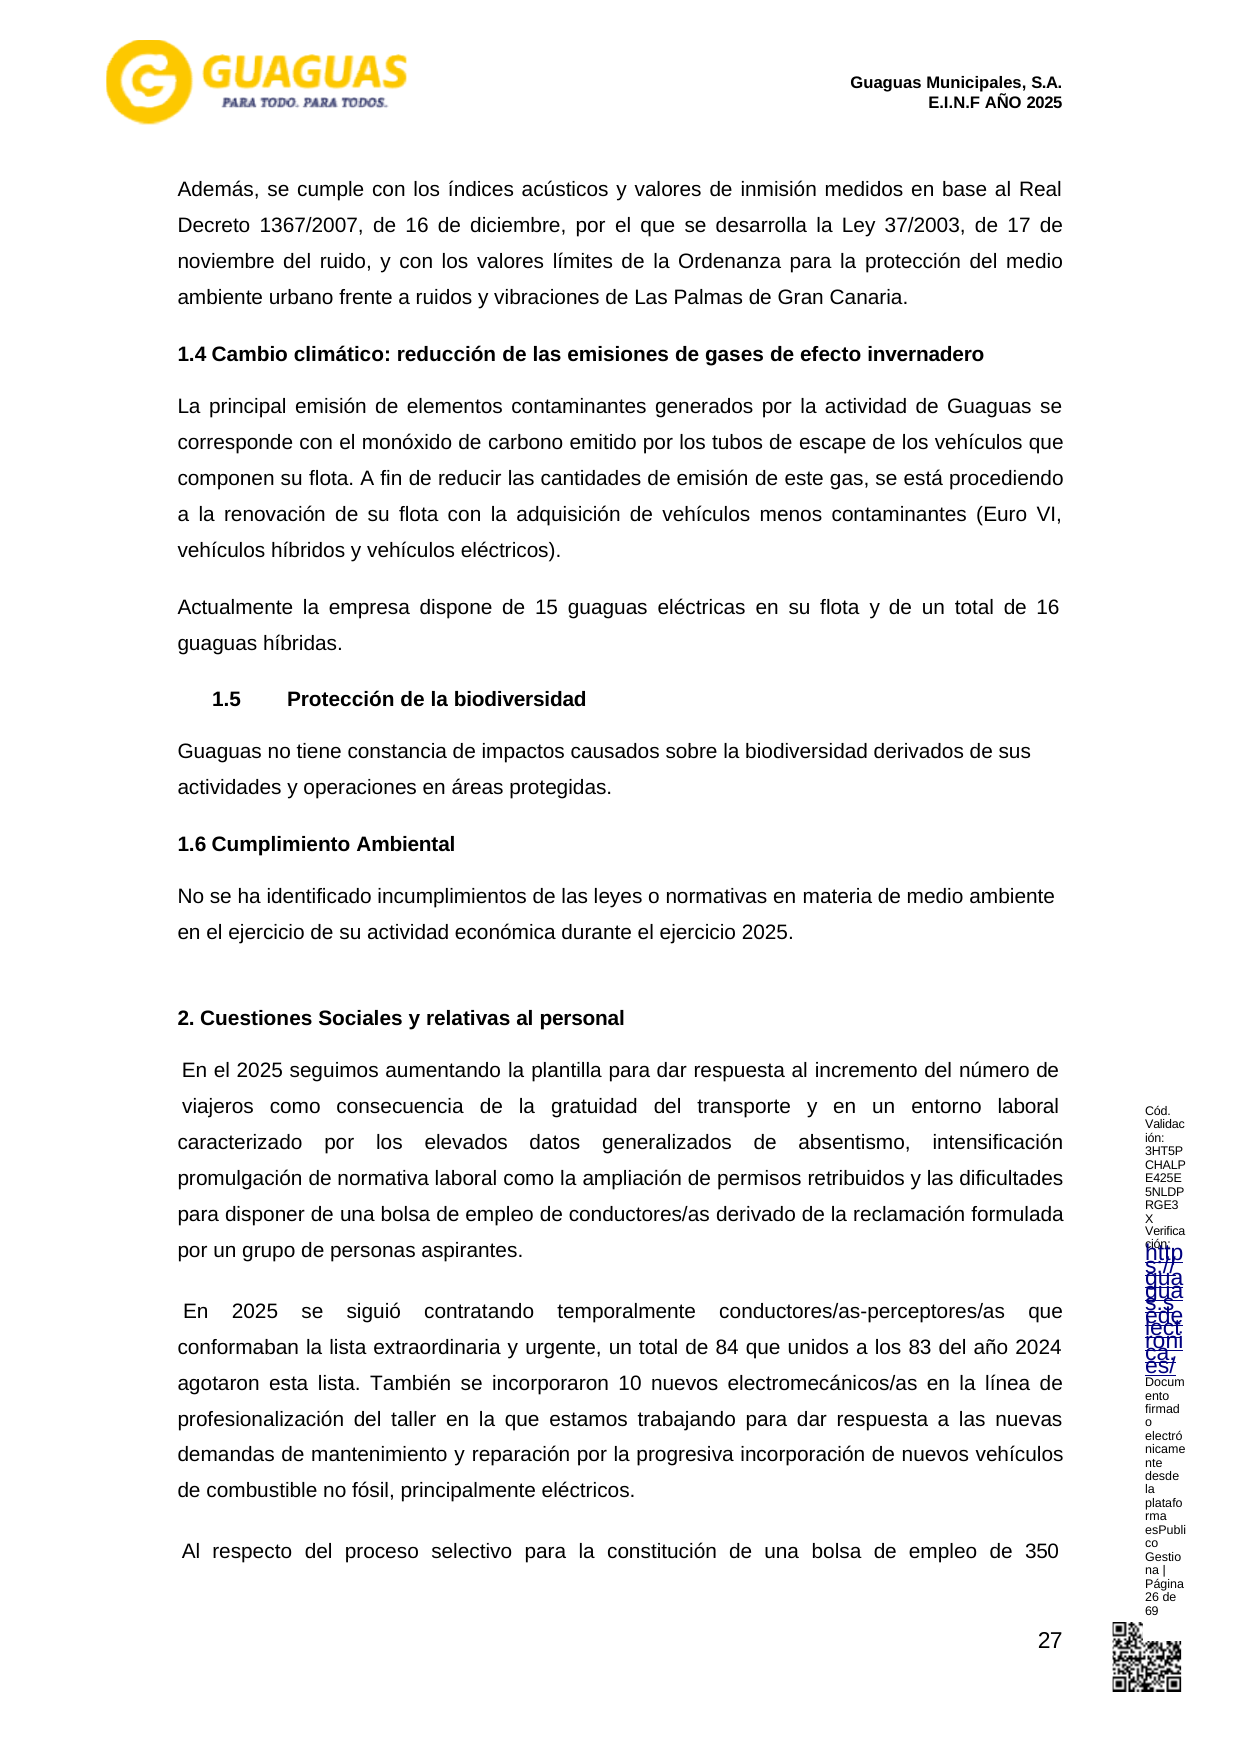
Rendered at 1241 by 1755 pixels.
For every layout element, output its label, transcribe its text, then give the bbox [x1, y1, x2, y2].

text No se ha identificado incumplimientos de las leyes o normativas en materia de medio ambiente en el ejercicio de su actividad económica durante el ejercicio 2025. [177, 884, 1067, 944]
text Cód. Validación: 3HT5PCHALPE425E5NLDPRGE3X [1145, 1105, 1186, 1226]
text Guaguas no tiene constancia de impactos causados sobre la biodiversidad derivados de sus actividades y operaciones en áreas protegidas. [177, 739, 1067, 799]
text Además, se cumple con los índices acústicos y valores de inmisión medidos en base al Real Decreto 1367/2007, de 16 de diciembre, por el que se desarrolla la Ley 37/2003, de 17 de noviembre del ruido, y con los valores límites de la Ordenanza para la protección del medio ambiente urbano frente a ruidos y vibraciones de Las Palmas de Gran Canaria. [177, 177, 1064, 309]
text Al respecto del proceso selectivo para la constitución de una bolsa de empleo de 350 [37, 1539, 1143, 1563]
list Protección de la biodiversidad [212, 687, 1203, 711]
text Verificación: https://guaguas.sedelectronica.es/ [1145, 1226, 1186, 1376]
list Cumplimiento Ambiental [177, 831, 1203, 855]
list Cuestiones Sociales y relativas al personal [177, 1005, 1203, 1029]
text La principal emisión de elementos contaminantes generados por la actividad de Guaguas se corresponde con el monóxido de carbono emitido por los tubos de escape de los vehículos que componen su flota. A fin de reducir las cantidades de emisión de este gas, se está procediendo a la renovación de su flota con la adquisición de vehículos menos contaminantes (Euro VI, vehículos híbridos y vehículos eléctricos). [177, 394, 1064, 562]
text En 2025 se siguió contratando temporalmente conductores/as-perceptores/as que conformaban la lista extraordinaria y urgente, un total de 84 que unidos a los 83 del año 2024 agotaron esta lista. También se incorporaron 10 nuevos electromecánicos/as en la línea de profesionalización del taller en la que estamos trabajando para dar respuesta a las nuevas demandas de mantenimiento y reparación por la progresiva incorporación de nuevos vehículos de combustible no fósil, principalmente eléctricos. [177, 1298, 1064, 1502]
list Cambio climático: reducción de las emisiones de gases de efecto invernadero [177, 341, 1203, 365]
text viajeros como consecuencia de la gratuidad del transporte y en un entorno laboral [38, 1094, 1203, 1641]
text Actualmente la empresa dispone de 15 guaguas eléctricas en su flota y de un total de 16 guaguas híbridas. [177, 594, 1067, 654]
text Documento firmado electrónicamente desde la plataforma esPublico Gestiona | Página 26 de 69 [1145, 1376, 1186, 1618]
text En el 2025 seguimos aumentando la plantilla para dar respuesta al incremento del número de [37, 1058, 1203, 1082]
text caracterizado por los elevados datos generalizados de absentismo, intensificación promulgación de normativa laboral como la ampliación de permisos retribuidos y las dificultades para disponer de una bolsa de empleo de conductores/as derivado de la reclamación formulada por un grupo de personas aspirantes. [177, 1130, 1064, 1262]
